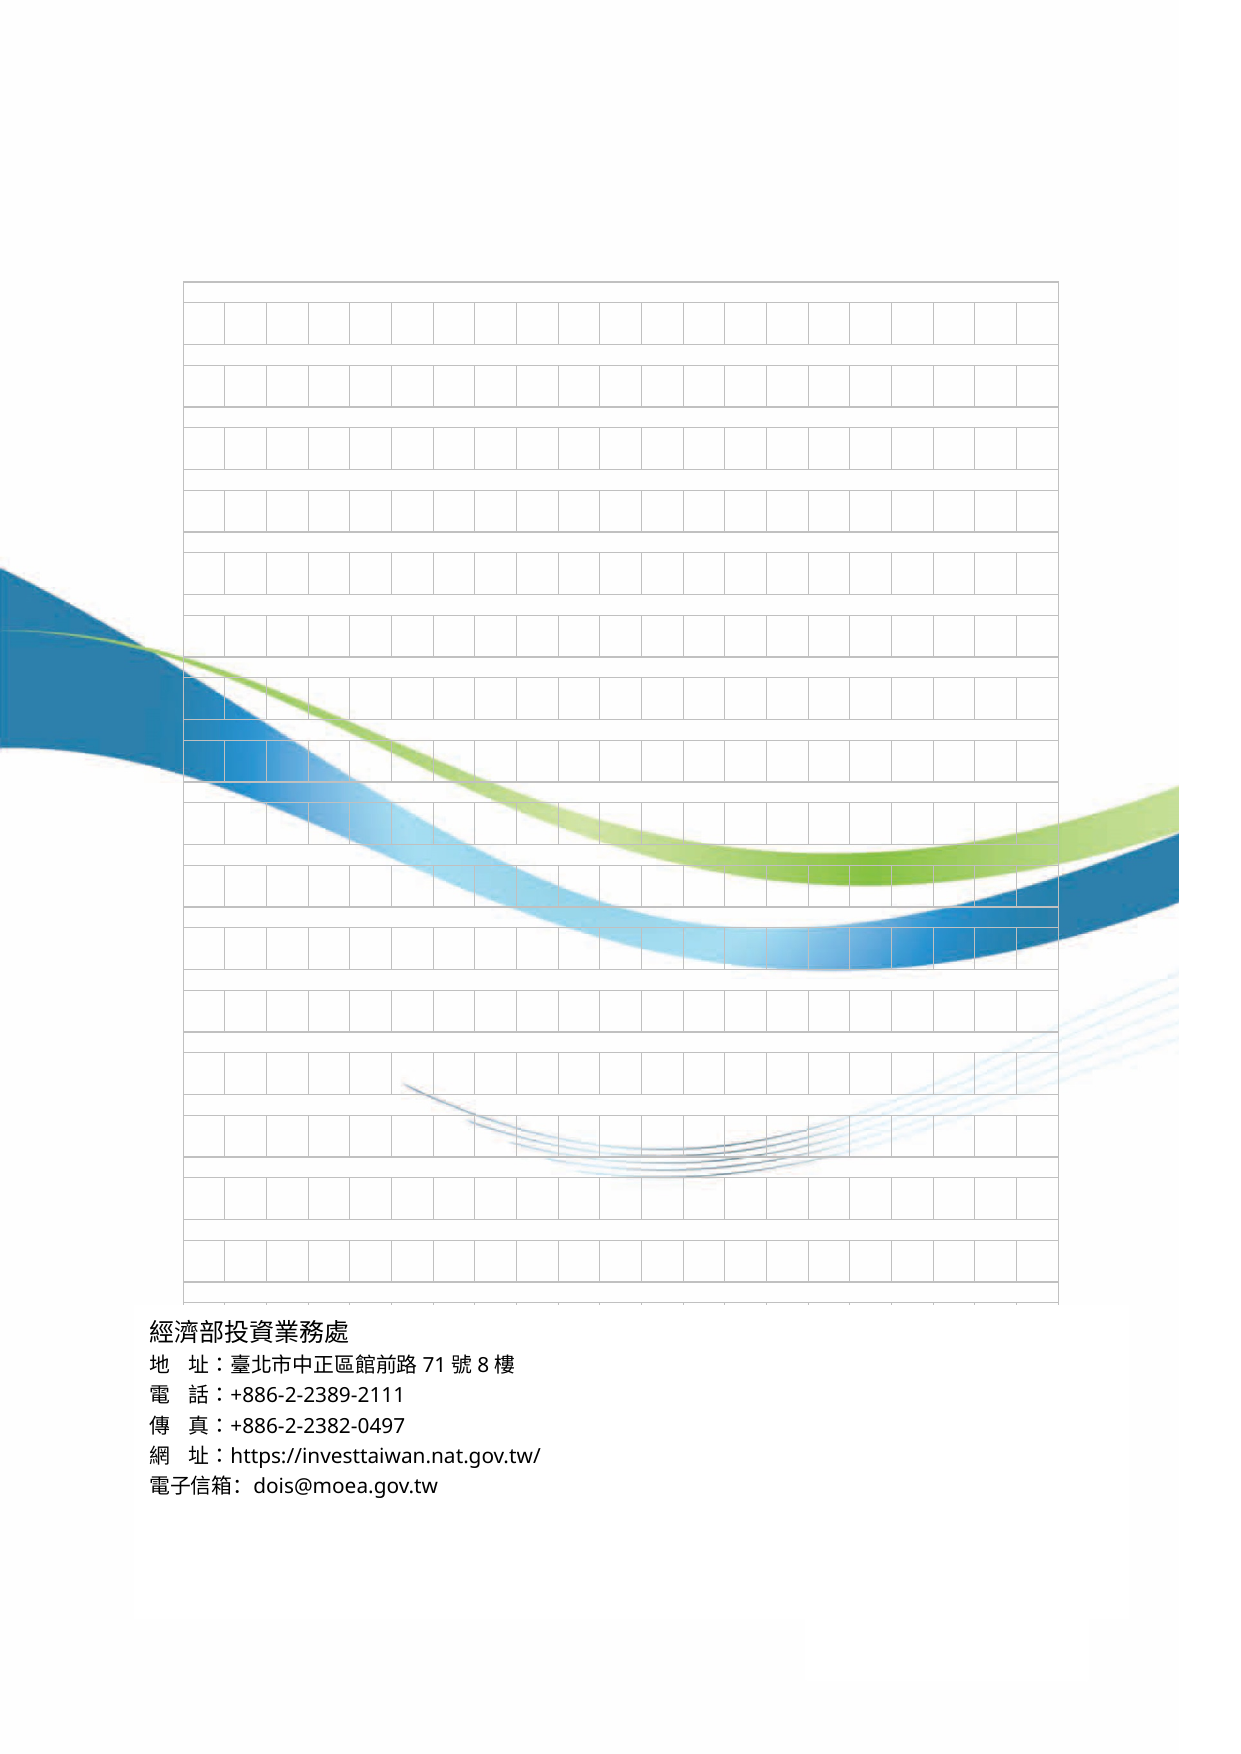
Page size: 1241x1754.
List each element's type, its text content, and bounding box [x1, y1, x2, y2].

text 經濟部投資業務處 [149, 1312, 1114, 1348]
text 地 址：臺北市中正區館前路 71 號 8 樓 [149, 1348, 1114, 1379]
text 傳 真：+886-2-2382-0497 [149, 1409, 1114, 1439]
text 電子信箱：dois@moea.gov.tw [149, 1470, 1114, 1500]
text 網 址：https://investtaiwan.nat.gov.tw/ [149, 1439, 1114, 1470]
text 電 話：+886-2-2389-2111 [149, 1379, 1114, 1409]
picture [0, 0, 1179, 1754]
